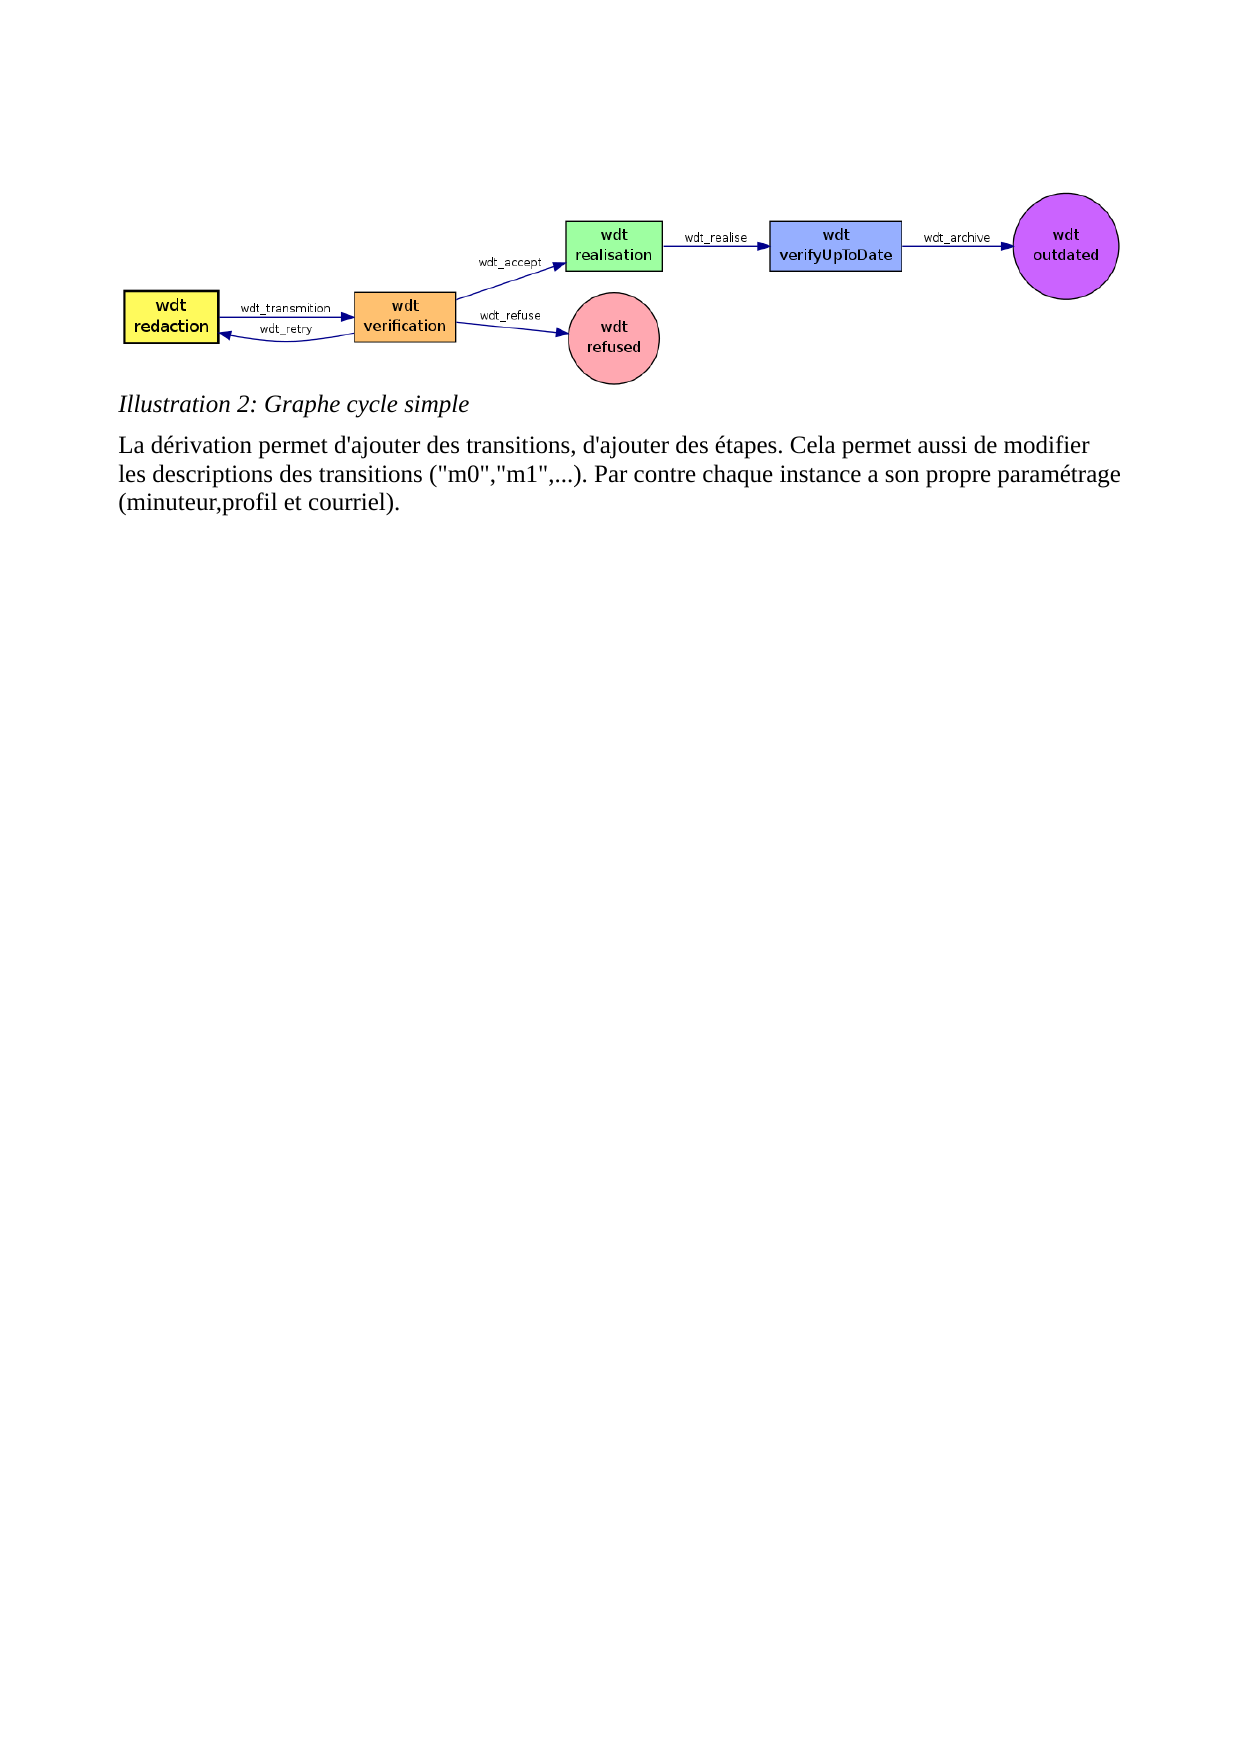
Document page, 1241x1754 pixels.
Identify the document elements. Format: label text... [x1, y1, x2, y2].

text La dérivation permet d'ajouter des transitions, d'ajouter des étapes. Cela permet aussi de modifier les descriptions des transitions ("m0","m1",...). Par contre chaque instance a son propre paramétrage (minuteur,profil et courriel). [118, 430, 1122, 516]
text Illustration 2: Graphe cycle simple [118, 389, 1122, 417]
picture [118, 188, 1123, 389]
